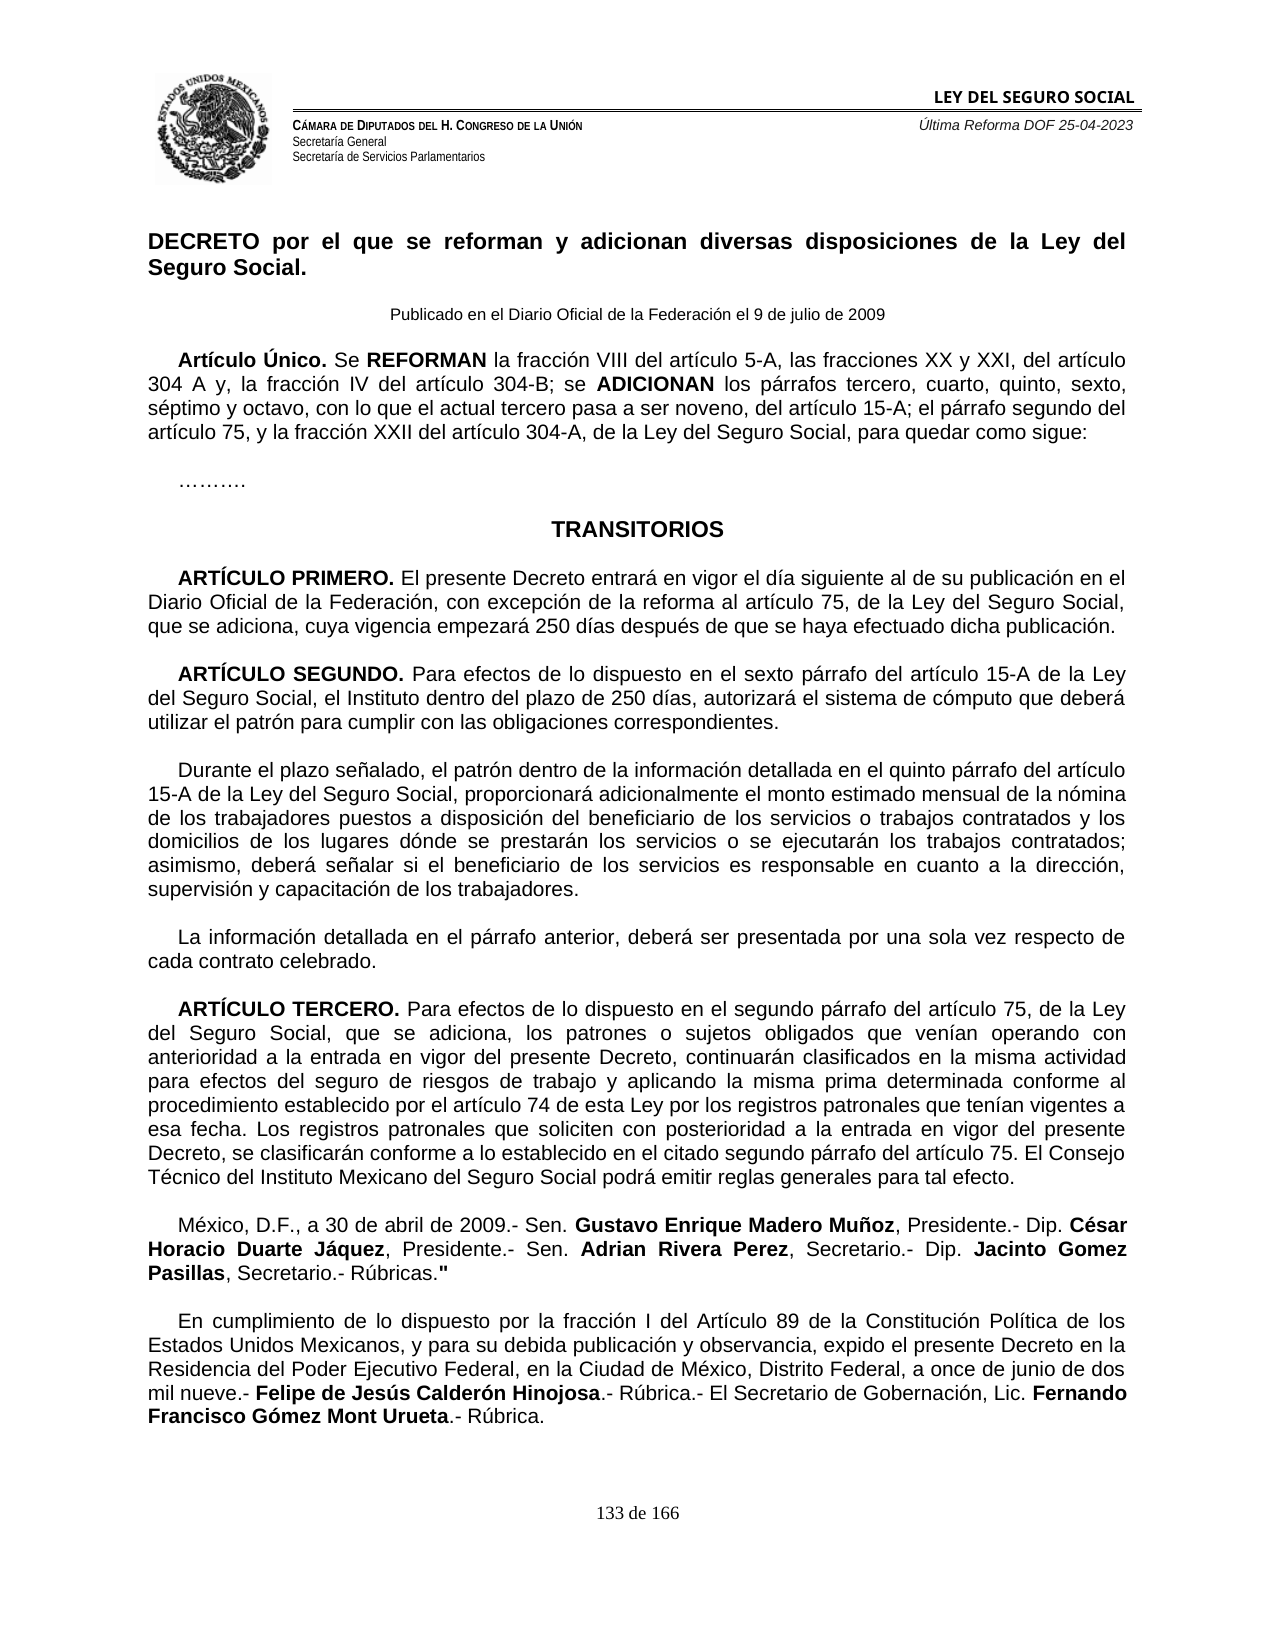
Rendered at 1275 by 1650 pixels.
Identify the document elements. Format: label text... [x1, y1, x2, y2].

text ARTÍCULO PRIMERO. El presente Decreto entrará en vigor el día siguiente al de su publicación en el Diario Oficial de la Federación, con excepción de la reforma al artículo 75, de la Ley del Seguro Social, que se adiciona, cuya vigencia empezará 250 días después de que se haya efectuado dicha publicación. [148, 566, 1127, 638]
text Durante el plazo señalado, el patrón dentro de la información detallada en el quinto párrafo del artículo 15-A de la Ley del Seguro Social, proporcionará adicionalmente el monto estimado mensual de la nómina de los trabajadores puestos a disposición del beneficiario de los servicios o trabajos contratados y los domicilios de los lugares dónde se prestarán los servicios o se ejecutarán los trabajos contratados; asimismo, deberá señalar si el beneficiario de los servicios es responsable en cuanto a la dirección, supervisión y capacitación de los trabajadores. [148, 757, 1127, 901]
text ………. [148, 468, 1127, 492]
text Publicado en el Diario Oficial de la Federación el 9 de julio de 2009 [148, 305, 1127, 324]
text TRANSITORIOS [148, 516, 1127, 542]
text La información detallada en el párrafo anterior, deberá ser presentada por una sola vez respecto de cada contrato celebrado. [148, 925, 1127, 973]
text En cumplimiento de lo dispuesto por la fracción I del Artículo 89 de la Constitución Política de los Estados Unidos Mexicanos, y para su debida publicación y observancia, expido el presente Decreto en la Residencia del Poder Ejecutivo Federal, en la Ciudad de México, Distrito Federal, a once de junio de dos mil nueve.- Felipe de Jesús Calderón Hinojosa.- Rúbrica.- El Secretario de Gobernación, Lic. Fernando Francisco Gómez Mont Urueta.- Rúbrica. [148, 1308, 1127, 1428]
text México, D.F., a 30 de abril de 2009.- Sen. Gustavo Enrique Madero Muñoz, Presidente.- Dip. César Horacio Duarte Jáquez, Presidente.- Sen. Adrian Rivera Perez, Secretario.- Dip. Jacinto Gomez Pasillas, Secretario.- Rúbricas." [148, 1213, 1127, 1284]
text Artículo Único. Se REFORMAN la fracción VIII del artículo 5-A, las fracciones XX y XXI, del artículo 304 A y, la fracción IV del artículo 304-B; se ADICIONAN los párrafos tercero, cuarto, quinto, sexto, séptimo y octavo, con lo que el actual tercero pasa a ser noveno, del artículo 15-A; el párrafo segundo del artículo 75, y la fracción XXII del artículo 304-A, de la Ley del Seguro Social, para quedar como sigue: [148, 348, 1127, 444]
text ARTÍCULO TERCERO. Para efectos de lo dispuesto en el segundo párrafo del artículo 75, de la Ley del Seguro Social, que se adiciona, los patrones o sujetos obligados que venían operando con anterioridad a la entrada en vigor del presente Decreto, continuarán clasificados en la misma actividad para efectos del seguro de riesgos de trabajo y aplicando la misma prima determinada conforme al procedimiento establecido por el artículo 74 de esta Ley por los registros patronales que tenían vigentes a esa fecha. Los registros patronales que soliciten con posterioridad a la entrada en vigor del presente Decreto, se clasificarán conforme a lo establecido en el citado segundo párrafo del artículo 75. El Consejo Técnico del Instituto Mexicano del Seguro Social podrá emitir reglas generales para tal efecto. [148, 997, 1127, 1189]
text DECRETO por el que se reforman y adicionan diversas disposiciones de la Ley del Seguro Social. [148, 228, 1127, 281]
text ARTÍCULO SEGUNDO. Para efectos de lo dispuesto en el sexto párrafo del artículo 15-A de la Ley del Seguro Social, el Instituto dentro del plazo de 250 días, autorizará el sistema de cómputo que deberá utilizar el patrón para cumplir con las obligaciones correspondientes. [148, 662, 1127, 733]
